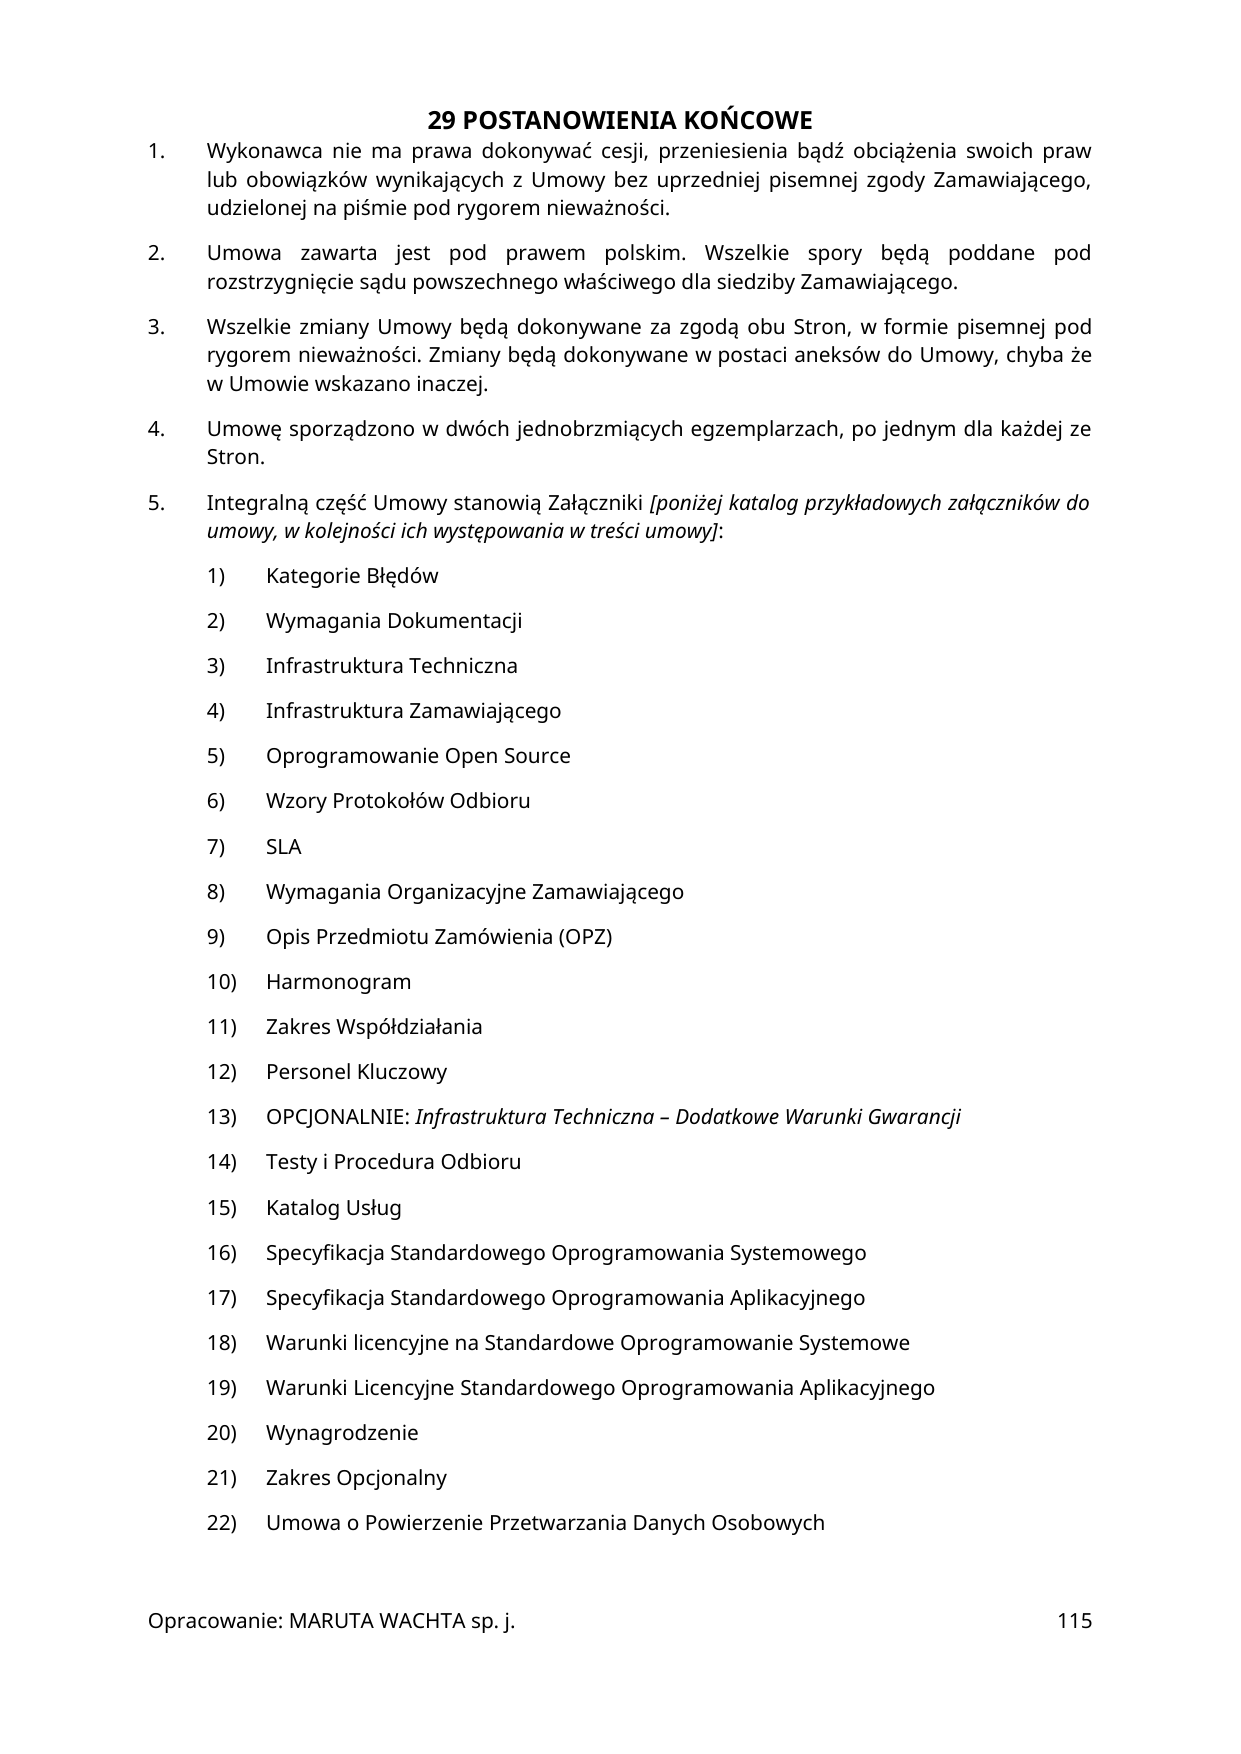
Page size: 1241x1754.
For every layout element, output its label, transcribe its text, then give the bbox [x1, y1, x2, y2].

list Wszelkie zmiany Umowy będą dokonywane za zgodą obu Stron, w formie pisemnej pod rygorem nieważności. Zmiany będą dokonywane w postaci aneksów do Umowy, chyba że w Umowie wskazano inaczej. [148, 312, 1093, 397]
list Specyfikacja Standardowego Oprogramowania Aplikacyjnego [207, 1283, 1093, 1311]
list Specyfikacja Standardowego Oprogramowania Systemowego [207, 1238, 1093, 1266]
list SLA [207, 832, 1093, 860]
list Infrastruktura Techniczna [207, 651, 1093, 680]
subtitle 29 POSTANOWIENIA KOŃCOWE [148, 102, 1093, 137]
list Zakres Opcjonalny [207, 1463, 1093, 1492]
list Umowa o Powierzenie Przetwarzania Danych Osobowych [207, 1508, 1093, 1537]
list Warunki licencyjne na Standardowe Oprogramowanie Systemowe [207, 1328, 1093, 1356]
list Wymagania Organizacyjne Zamawiającego [207, 877, 1093, 905]
list Wynagrodzenie [207, 1418, 1093, 1447]
list Katalog Usług [207, 1193, 1093, 1221]
list Opis Przedmiotu Zamówienia (OPZ) [207, 922, 1093, 950]
list Harmonogram [207, 967, 1093, 996]
list Wymagania Dokumentacji [207, 606, 1093, 635]
list Personel Kluczowy [207, 1057, 1093, 1086]
list Umowa zawarta jest pod prawem polskim. Wszelkie spory będą poddane pod rozstrzygnięcie sądu powszechnego właściwego dla siedziby Zamawiającego. [148, 238, 1093, 295]
list OPCJONALNIE: Infrastruktura Techniczna – Dodatkowe Warunki Gwarancji [207, 1102, 1093, 1131]
list Integralną część Umowy stanowią Załączniki [poniżej katalog przykładowych załączników do umowy, w kolejności ich występowania w treści umowy]: [148, 488, 1093, 544]
list Umowę sporządzono w dwóch jednobrzmiących egzemplarzach, po jednym dla każdej ze Stron. [148, 414, 1093, 471]
list Infrastruktura Zamawiającego [207, 696, 1093, 725]
list Warunki Licencyjne Standardowego Oprogramowania Aplikacyjnego [207, 1373, 1093, 1401]
list Oprogramowanie Open Source [207, 742, 1093, 770]
list Wzory Protokołów Odbioru [207, 787, 1093, 815]
list Testy i Procedura Odbioru [207, 1147, 1093, 1176]
list Kategorie Błędów [207, 561, 1093, 589]
list Wykonawca nie ma prawa dokonywać cesji, przeniesienia bądź obciążenia swoich praw lub obowiązków wynikających z Umowy bez uprzedniej pisemnej zgody Zamawiającego, udzielonej na piśmie pod rygorem nieważności. [148, 137, 1093, 222]
list Zakres Współdziałania [207, 1012, 1093, 1041]
